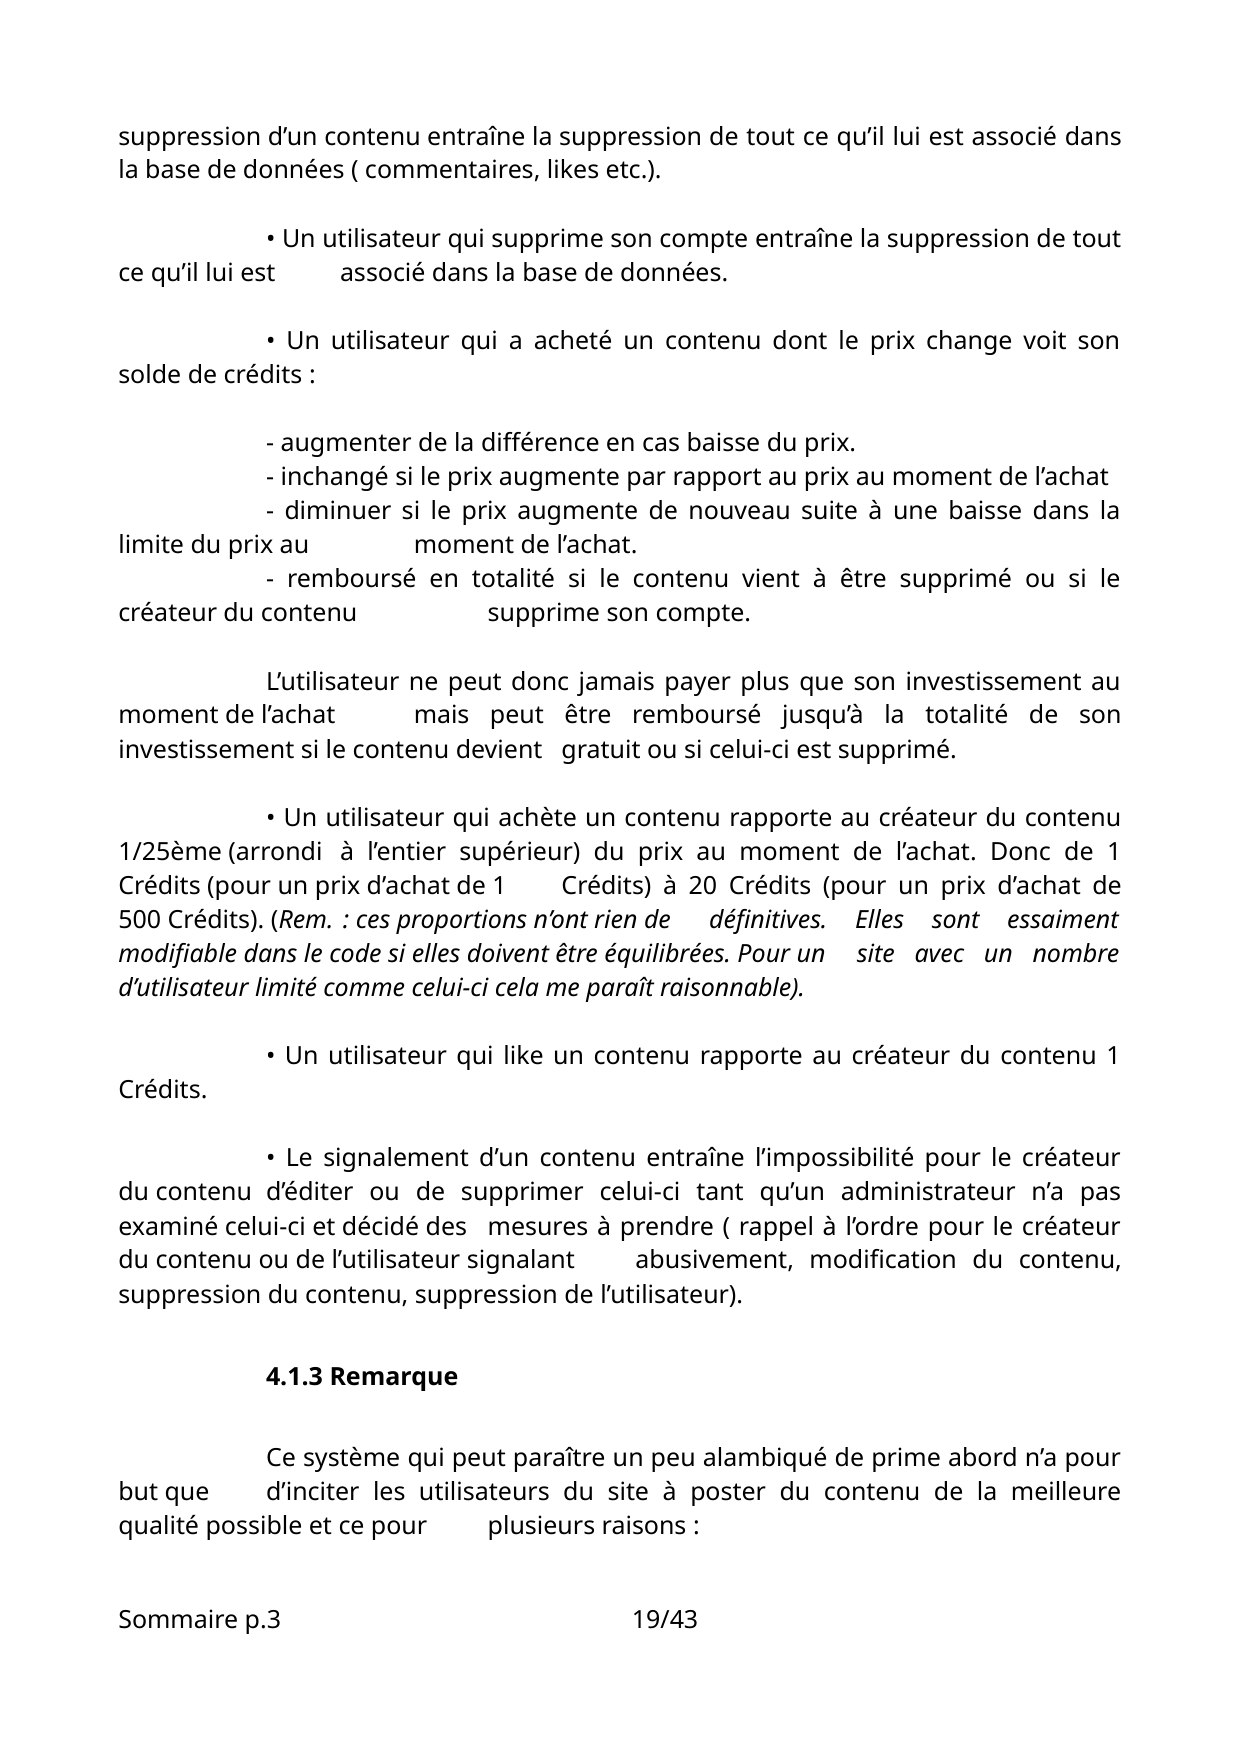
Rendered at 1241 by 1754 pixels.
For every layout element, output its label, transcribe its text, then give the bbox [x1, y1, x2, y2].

text L’utilisateur ne peut donc jamais payer plus que son investissement au moment de l’achat mais peut être remboursé jusqu’à la totalité de son investissement si le contenu devient gratuit ou si celui-ci est supprimé. [118, 663, 1122, 765]
text Ce système qui peut paraître un peu alambiqué de prime abord n’a pour but que d’inciter les utilisateurs du site à poster du contenu de la meilleure qualité possible et ce pour plusieurs raisons : [118, 1439, 1122, 1542]
text • Un utilisateur qui like un contenu rapporte au créateur du contenu 1 Crédits. [118, 1038, 1122, 1106]
text • Un utilisateur qui supprime son compte entraîne la suppression de tout ce qu’il lui est associé dans la base de données. [118, 220, 1122, 288]
text - remboursé en totalité si le contenu vient à être supprimé ou si le créateur du contenu supprime son compte. [118, 561, 1122, 629]
text • Un utilisateur qui a acheté un contenu dont le prix change voit son solde de crédits : [118, 322, 1122, 391]
text - augmenter de la différence en cas baisse du prix. [118, 425, 1122, 459]
subtitle 4.1.3 Remarque [118, 1359, 1122, 1393]
text • Le signalement d’un contenu entraîne l’impossibilité pour le créateur du contenu d’éditer ou de supprimer celui-ci tant qu’un administrateur n’a pas examiné celui-ci et décidé des mesures à prendre ( rappel à l’ordre pour le créateur du contenu ou de l’utilisateur signalant abusivement, modification du contenu, suppression du contenu, suppression de l’utilisateur). [118, 1140, 1122, 1310]
text - diminuer si le prix augmente de nouveau suite à une baisse dans la limite du prix au moment de l’achat. [118, 493, 1122, 561]
text • Un utilisateur qui achète un contenu rapporte au créateur du contenu 1/25ème (arrondi à l’entier supérieur) du prix au moment de l’achat. Donc de 1 Crédits (pour un prix d’achat de 1 Crédits) à 20 Crédits (pour un prix d’achat de 500 Crédits). (Rem. : ces proportions n’ont rien de définitives. Elles sont essaiment modifiable dans le code si elles doivent être équilibrées. Pour un site avec un nombre d’utilisateur limité comme celui-ci cela me paraît raisonnable). [118, 799, 1122, 1004]
text suppression d’un contenu entraîne la suppression de tout ce qu’il lui est associé dans la base de données ( commentaires, likes etc.). [118, 118, 1122, 186]
text - inchangé si le prix augmente par rapport au prix au moment de l’achat [118, 459, 1122, 493]
